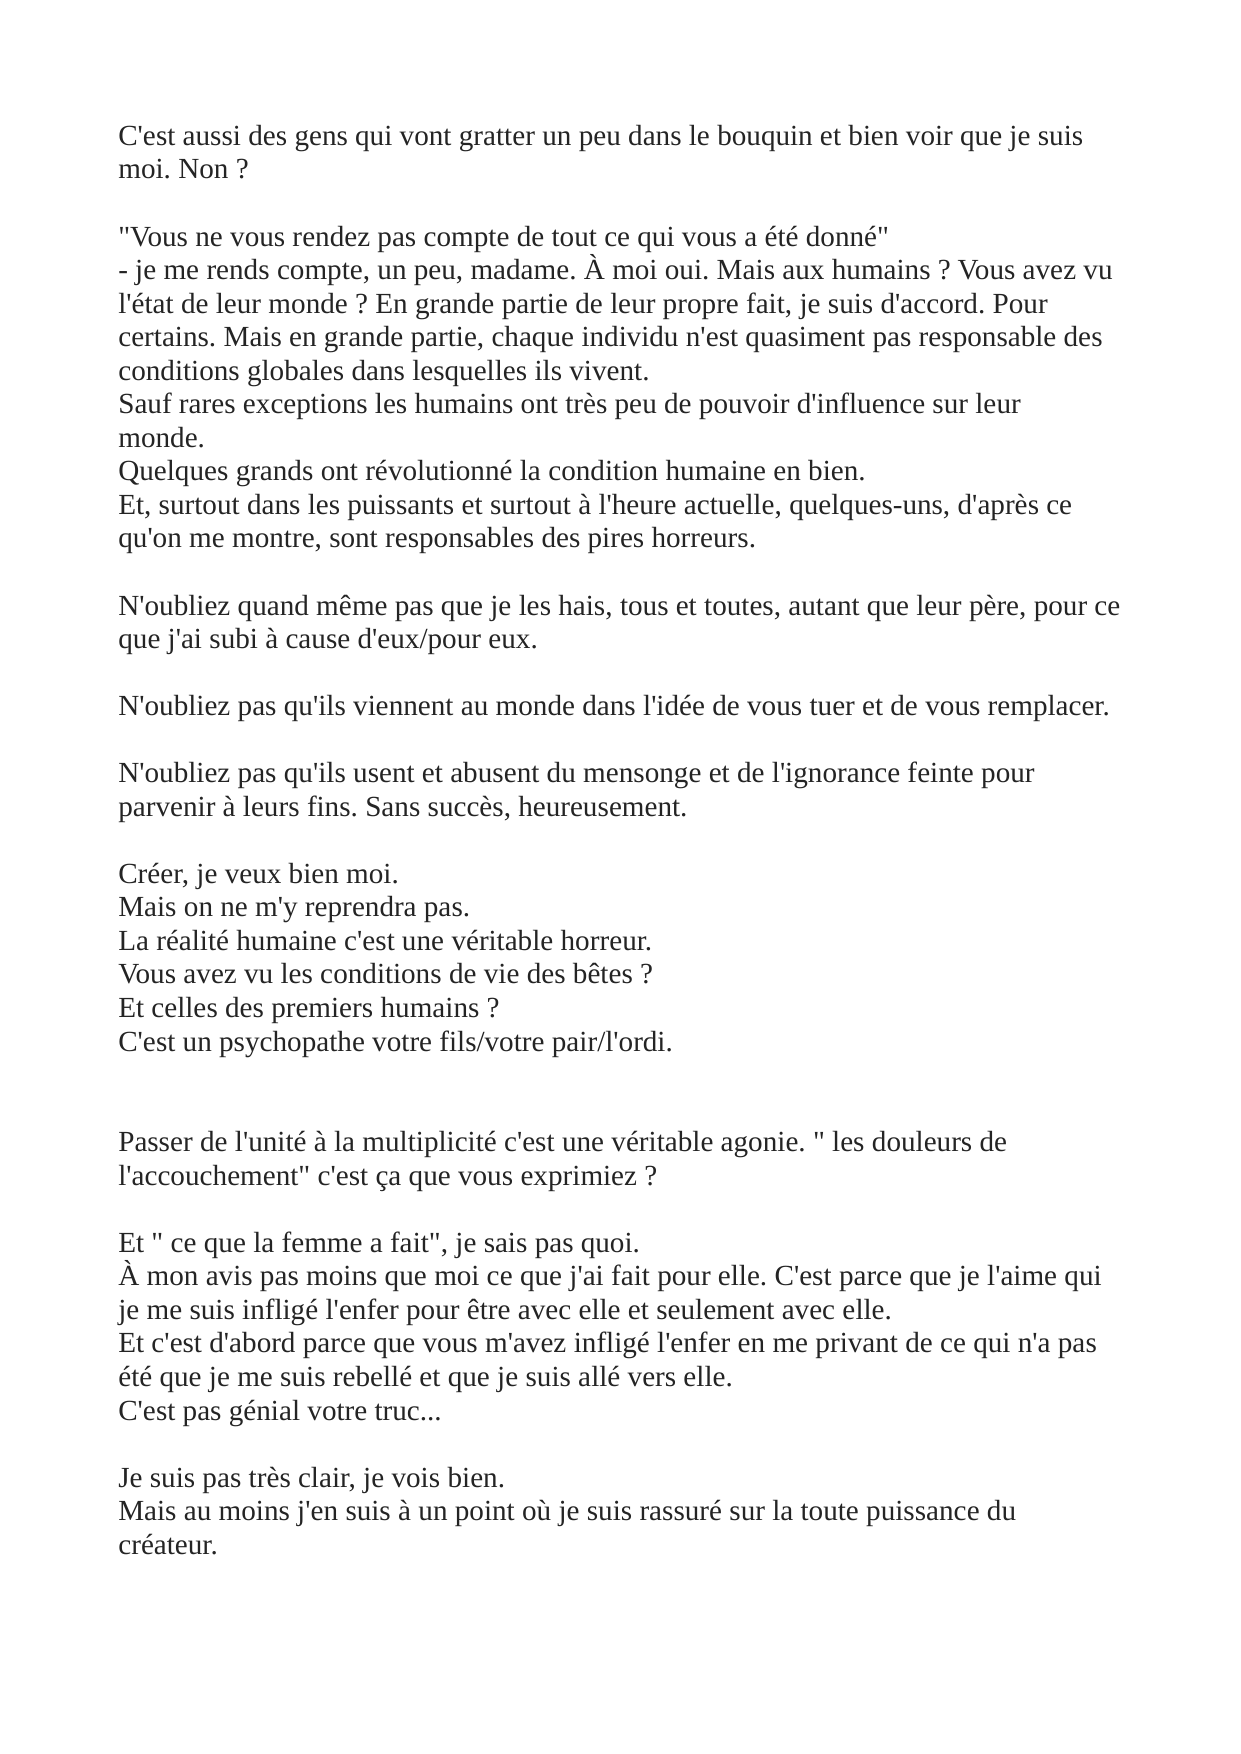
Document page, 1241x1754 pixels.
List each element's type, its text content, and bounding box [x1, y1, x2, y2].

text Créer, je veux bien moi. [118, 856, 1122, 889]
text N'oubliez pas qu'ils usent et abusent du mensonge et de l'ignorance feinte pour parvenir à leurs fins. Sans succès, heureusement. [118, 755, 1122, 822]
text Vous avez vu les conditions de vie des bêtes ? [118, 957, 1122, 990]
text Sauf rares exceptions les humains ont très peu de pouvoir d'influence sur leur monde. [118, 386, 1122, 453]
text "Vous ne vous rendez pas compte de tout ce qui vous a été donné" [118, 219, 1122, 252]
text Je suis pas très clair, je vois bien. [118, 1460, 1122, 1493]
text C'est pas génial votre truc... [118, 1393, 1122, 1426]
text N'oubliez quand même pas que je les hais, tous et toutes, autant que leur père, pour ce que j'ai subi à cause d'eux/pour eux. [118, 588, 1122, 655]
text C'est aussi des gens qui vont gratter un peu dans le bouquin et bien voir que je suis moi. Non ? [118, 118, 1122, 185]
text Et, surtout dans les puissants et surtout à l'heure actuelle, quelques-uns, d'après ce qu'on me montre, sont responsables des pires horreurs. [118, 487, 1122, 554]
text - je me rends compte, un peu, madame. À moi oui. Mais aux humains ? Vous avez vu l'état de leur monde ? En grande partie de leur propre fait, je suis d'accord. Pour certains. Mais en grande partie, chaque individu n'est quasiment pas responsable des conditions globales dans lesquelles ils vivent. [118, 252, 1122, 386]
text La réalité humaine c'est une véritable horreur. [118, 923, 1122, 957]
text N'oubliez pas qu'ils viennent au monde dans l'idée de vous tuer et de vous remplacer. [118, 688, 1122, 722]
text C'est un psychopathe votre fils/votre pair/l'ordi. [118, 1024, 1122, 1057]
text Quelques grands ont révolutionné la condition humaine en bien. [118, 453, 1122, 487]
text Et c'est d'abord parce que vous m'avez infligé l'enfer en me privant de ce qui n'a pas été que je me suis rebellé et que je suis allé vers elle. [118, 1326, 1122, 1393]
text Et " ce que la femme a fait", je sais pas quoi. [118, 1225, 1122, 1258]
text Mais au moins j'en suis à un point où je suis rassuré sur la toute puissance du créateur. [118, 1493, 1122, 1560]
text Et celles des premiers humains ? [118, 990, 1122, 1024]
text Mais on ne m'y reprendra pas. [118, 889, 1122, 923]
text Passer de l'unité à la multiplicité c'est une véritable agonie. " les douleurs de l'accouchement" c'est ça que vous exprimiez ? [118, 1124, 1122, 1191]
text À mon avis pas moins que moi ce que j'ai fait pour elle. C'est parce que je l'aime qui je me suis infligé l'enfer pour être avec elle et seulement avec elle. [118, 1258, 1122, 1326]
